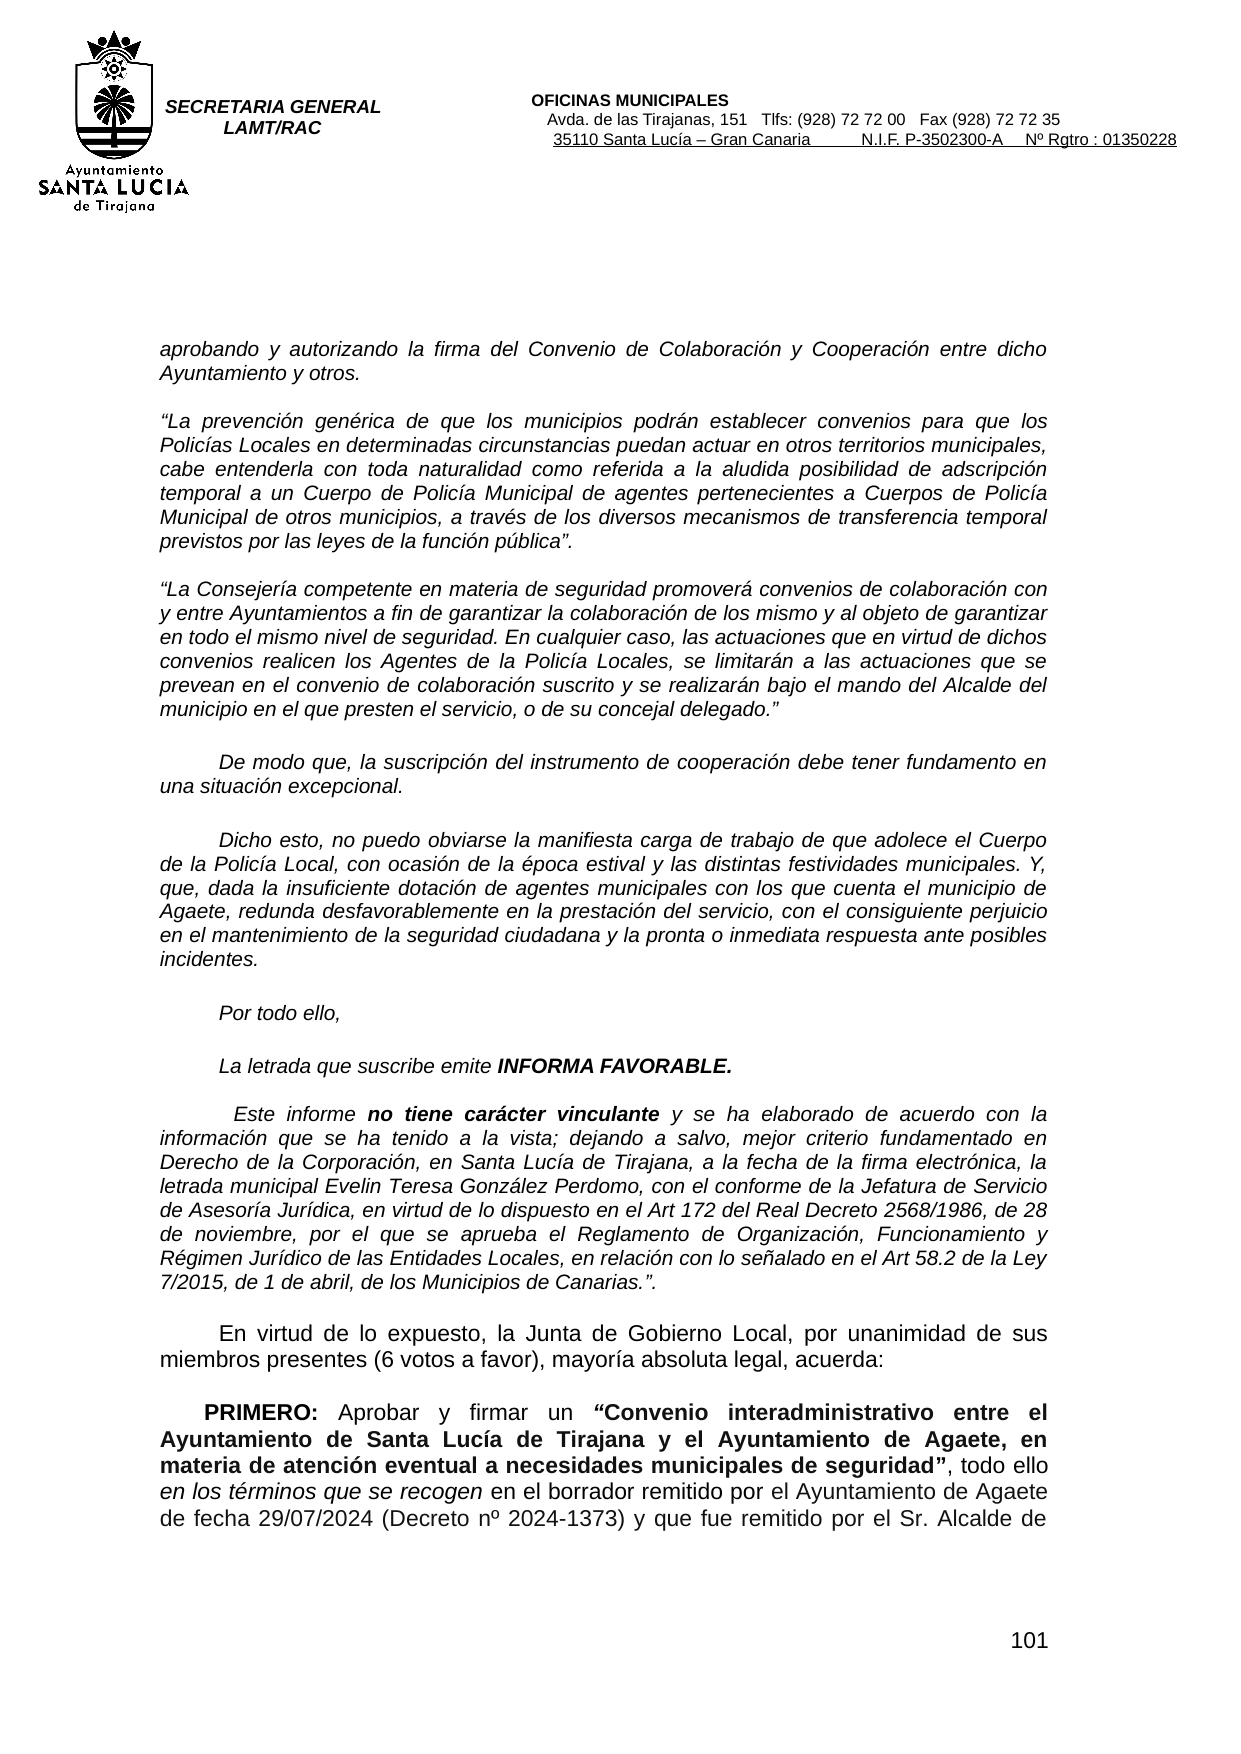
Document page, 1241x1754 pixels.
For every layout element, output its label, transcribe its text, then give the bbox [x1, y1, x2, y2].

text aprobando y autorizando la firma del Convenio de Colaboración y Cooperación entre dicho Ayuntamiento y otros. [159, 337, 1048, 385]
text “La Consejería competente en materia de seguridad promoverá convenios de colaboración con y entre Ayuntamientos a fin de garantizar la colaboración de los mismo y al objeto de garantizar en todo el mismo nivel de seguridad. En cualquier caso, las actuaciones que en virtud de dichos convenios realicen los Agentes de la Policía Locales, se limitarán a las actuaciones que se prevean en el convenio de colaboración suscrito y se realizarán bajo el mando del Alcalde del municipio en el que presten el servicio, o de su concejal delegado.” [159, 577, 1048, 721]
text En virtud de lo expuesto, la Junta de Gobierno Local, por unanimidad de sus miembros presentes (6 votos a favor), mayoría absoluta legal, acuerda: [159, 1320, 1048, 1373]
text PRIMERO: Aprobar y firmar un “Convenio interadministrativo entre el Ayuntamiento de Santa Lucía de Tirajana y el Ayuntamiento de Agaete, en materia de atención eventual a necesidades municipales de seguridad”, todo ello en los términos que se recogen en el borrador remitido por el Ayuntamiento de Agaete de fecha 29/07/2024 (Decreto nº 2024-1373) y que fue remitido por el Sr. Alcalde de [159, 1399, 1048, 1531]
text Este informe no tiene carácter vinculante y se ha elaborado de acuerdo con la información que se ha tenido a la vista; dejando a salvo, mejor criterio fundamentado en Derecho de la Corporación, en Santa Lucía de Tirajana, a la fecha de la firma electrónica, la letrada municipal Evelin Teresa González Perdomo, con el conforme de la Jefatura de Servicio de Asesoría Jurídica, en virtud de lo dispuesto en el Art 172 del Real Decreto 2568/1986, de 28 de noviembre, por el que se aprueba el Reglamento de Organización, Funcionamiento y Régimen Jurídico de las Entidades Locales, en relación con lo señalado en el Art 58.2 de la Ley 7/2015, de 1 de abril, de los Municipios de Canarias.”. [159, 1102, 1048, 1294]
text Por todo ello, [159, 1001, 1048, 1025]
text Dicho esto, no puedo obviarse la manifiesta carga de trabajo de que adolece el Cuerpo de la Policía Local, con ocasión de la época estival y las distintas festividades municipales. Y, que, dada la insuficiente dotación de agentes municipales con los que cuenta el municipio de Agaete, redunda desfavorablemente en la prestación del servicio, con el consiguiente perjuicio en el mantenimiento de la seguridad ciudadana y la pronta o inmediata respuesta ante posibles incidentes. [159, 827, 1048, 971]
text De modo que, la suscripción del instrumento de cooperación debe tener fundamento en una situación excepcional. [159, 750, 1048, 798]
text “La prevención genérica de que los municipios podrán establecer convenios para que los Policías Locales en determinadas circunstancias puedan actuar en otros territorios municipales, cabe entenderla con toda naturalidad como referida a la aludida posibilidad de adscripción temporal a un Cuerpo de Policía Municipal de agentes pertenecientes a Cuerpos de Policía Municipal de otros municipios, a través de los diversos mecanismos de transferencia temporal previstos por las leyes de la función pública”. [159, 409, 1048, 553]
text La letrada que suscribe emite INFORMA FAVORABLE. [159, 1054, 1048, 1078]
picture [10, 0, 217, 239]
